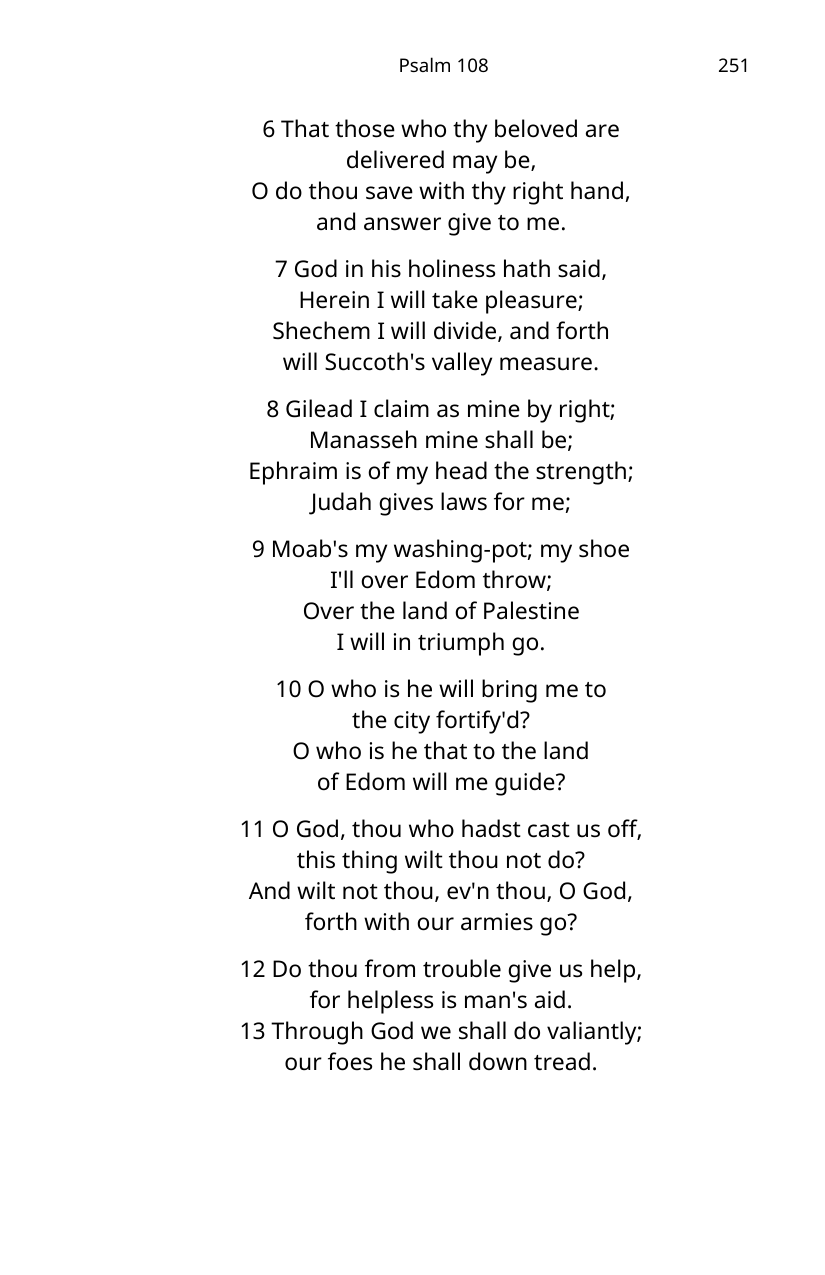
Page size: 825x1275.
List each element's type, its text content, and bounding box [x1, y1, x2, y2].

text 7 God in his holiness hath said, Herein I will take pleasure; Shechem I will divide, and forth will Succoth's valley measure. [132, 252, 750, 377]
text 12 Do thou from trouble give us help, for helpless is man's aid. 13 Through God we shall do valiantly; our foes he shall down tread. [132, 952, 750, 1077]
text 8 Gilead I claim as mine by right; Manasseh mine shall be; Ephraim is of my head the strength; Judah gives laws for me; [132, 392, 750, 517]
text 6 That those who thy beloved are delivered may be, O do thou save with thy right hand, and answer give to me. [132, 112, 750, 237]
text 9 Moab's my washing-pot; my shoe I'll over Edom throw; Over the land of Palestine I will in triumph go. [132, 532, 750, 657]
text 10 O who is he will bring me to the city fortify'd? O who is he that to the land of Edom will me guide? [132, 672, 750, 797]
text 11 O God, thou who hadst cast us off, this thing wilt thou not do? And wilt not thou, ev'n thou, O God, forth with our armies go? [132, 812, 750, 937]
